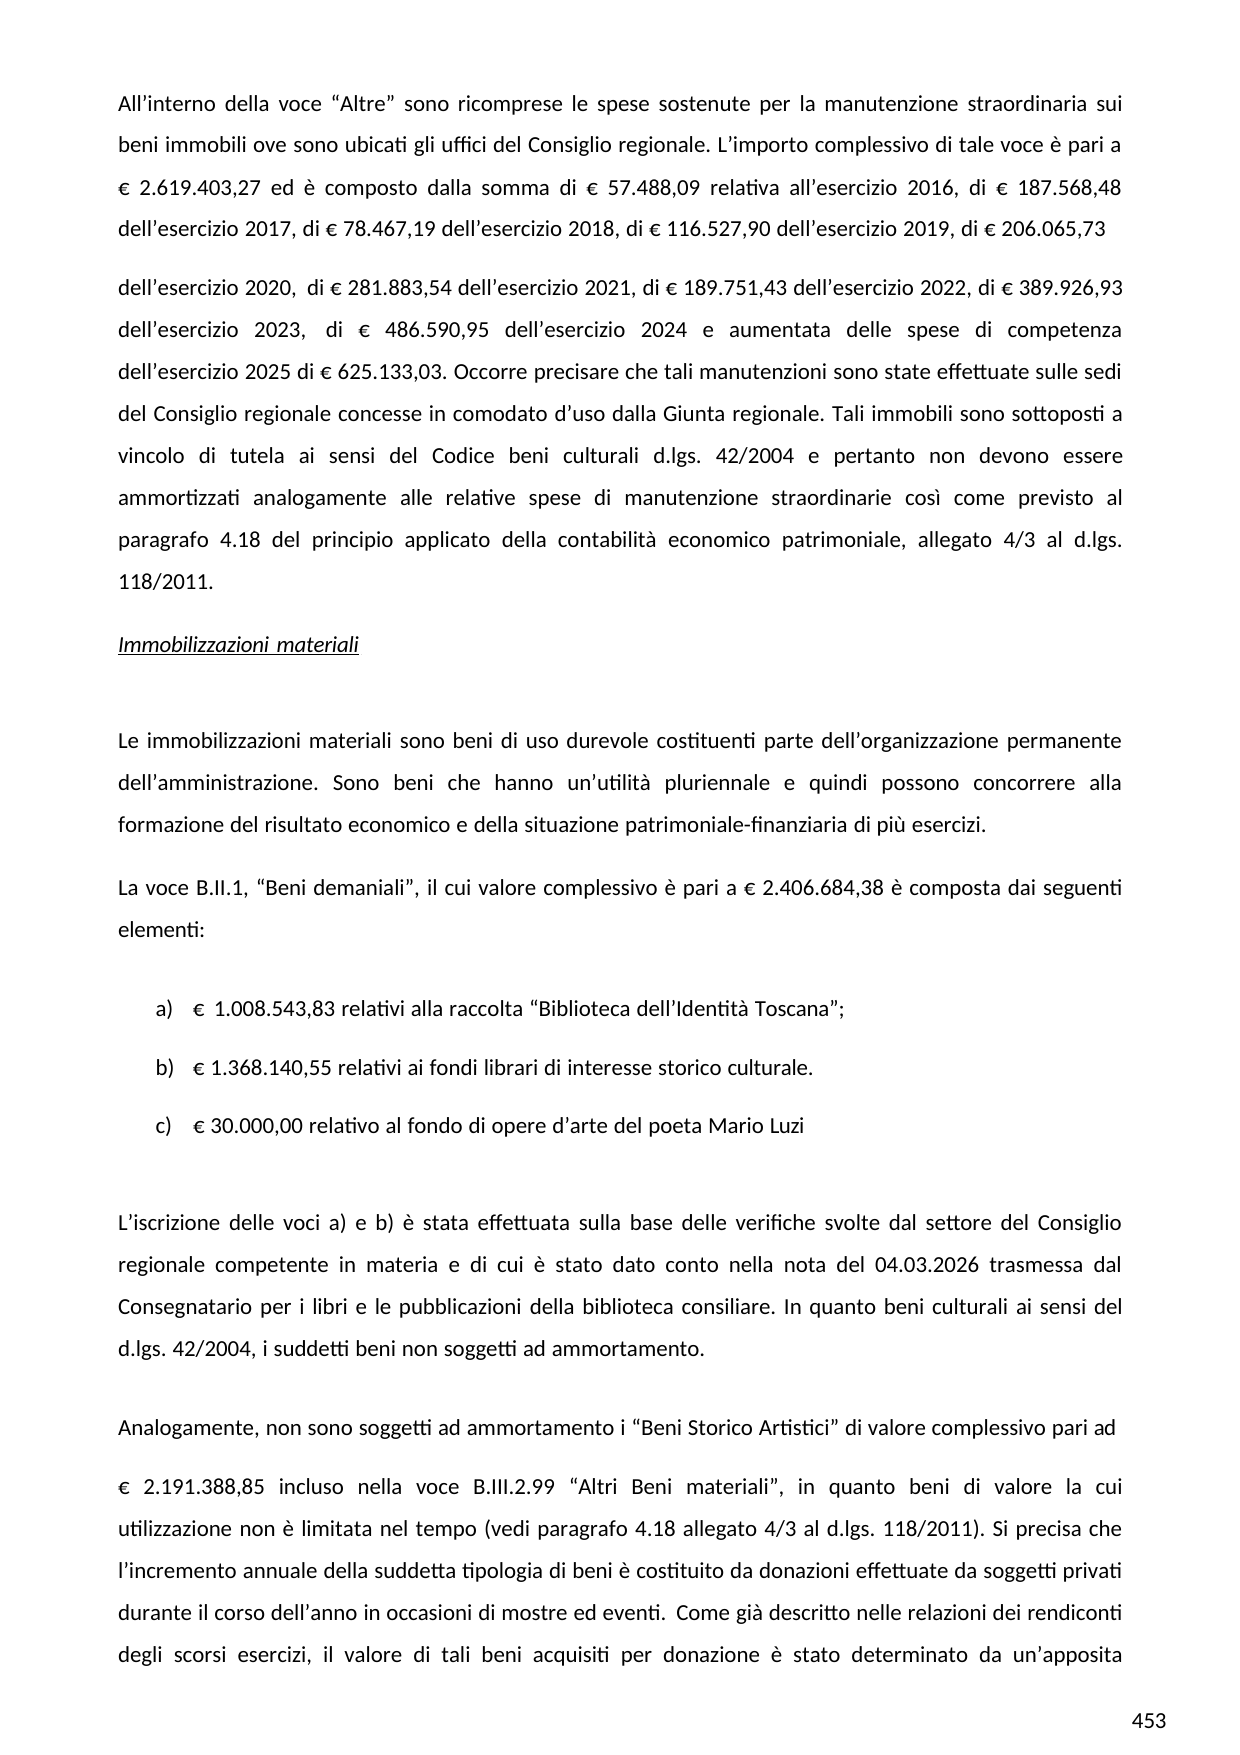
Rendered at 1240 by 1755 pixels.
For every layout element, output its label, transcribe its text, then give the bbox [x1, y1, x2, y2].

list € 1.368.140,55 relativi ai fondi librari di interesse storico culturale. [155, 1053, 1210, 1081]
list € 30.000,00 relativo al fondo di opere d’arte del poeta Mario Luzi [155, 1112, 1210, 1139]
text dell’esercizio 2020, di € 281.883,54 dell’esercizio 2021, di € 189.751,43 dell’esercizio 2022, di € 389.926,93 dell’esercizio 2023, di € 486.590,95 dell’esercizio 2024 e aumentata delle spese di competenza dell’esercizio 2025 di € 625.133,03. Occorre precisare che tali manutenzioni sono state effettuate sulle sedi del Consiglio regionale concesse in comodato d’uso dalla Giunta regionale. Tali immobili sono sottoposti a vincolo di tutela ai sensi del Codice beni culturali d.lgs. 42/2004 e pertanto non devono essere ammortizzati analogamente alle relative spese di manutenzione straordinarie così come previsto al paragrafo 4.18 del principio applicato della contabilità economico patrimoniale, allegato 4/3 al d.lgs. 118/2011. [118, 273, 1123, 595]
text La voce B.II.1, “Beni demaniali”, il cui valore complessivo è pari a € 2.406.684,38 è composta dai seguenti elementi: [118, 873, 1123, 943]
text Immobilizzazioni materiali [118, 630, 1210, 658]
text L’iscrizione delle voci a) e b) è stata effettuata sulla base delle verifiche svolte dal settore del Consiglio regionale competente in materia e di cui è stato dato conto nella nota del 04.03.2026 trasmessa dal Consegnatario per i libri e le pubblicazioni della biblioteca consiliare. In quanto beni culturali ai sensi del d.lgs. 42/2004, i suddetti beni non soggetti ad ammortamento. [118, 1208, 1123, 1362]
text Le immobilizzazioni materiali sono beni di uso durevole costituenti parte dell’organizzazione permanente dell’amministrazione. Sono beni che hanno un’utilità pluriennale e quindi possono concorrere alla formazione del risultato economico e della situazione patrimoniale-finanziaria di più esercizi. [118, 726, 1122, 838]
list € 1.008.543,83 relativi alla raccolta “Biblioteca dell’Identità Toscana”; [155, 994, 1210, 1022]
text € 2.191.388,85 incluso nella voce B.III.2.99 “Altri Beni materiali”, in quanto beni di valore la cui utilizzazione non è limitata nel tempo (vedi paragrafo 4.18 allegato 4/3 al d.lgs. 118/2011). Si precisa che l’incremento annuale della suddetta tipologia di beni è costituito da donazioni effettuate da soggetti privati durante il corso dell’anno in occasioni di mostre ed eventi. Come già descritto nelle relazioni dei rendiconti degli scorsi esercizi, il valore di tali beni acquisiti per donazione è stato determinato da un’apposita [118, 1472, 1123, 1668]
text Analogamente, non sono soggetti ad ammortamento i “Beni Storico Artistici” di valore complessivo pari ad [118, 1413, 1210, 1441]
text All’interno della voce “Altre” sono ricomprese le spese sostenute per la manutenzione straordinaria sui beni immobili ove sono ubicati gli uffici del Consiglio regionale. L’importo complessivo di tale voce è pari a € 2.619.403,27 ed è composto dalla somma di € 57.488,09 relativa all’esercizio 2016, di € 187.568,48 dell’esercizio 2017, di € 78.467,19 dell’esercizio 2018, di € 116.527,90 dell’esercizio 2019, di € 206.065,73 [118, 89, 1122, 243]
